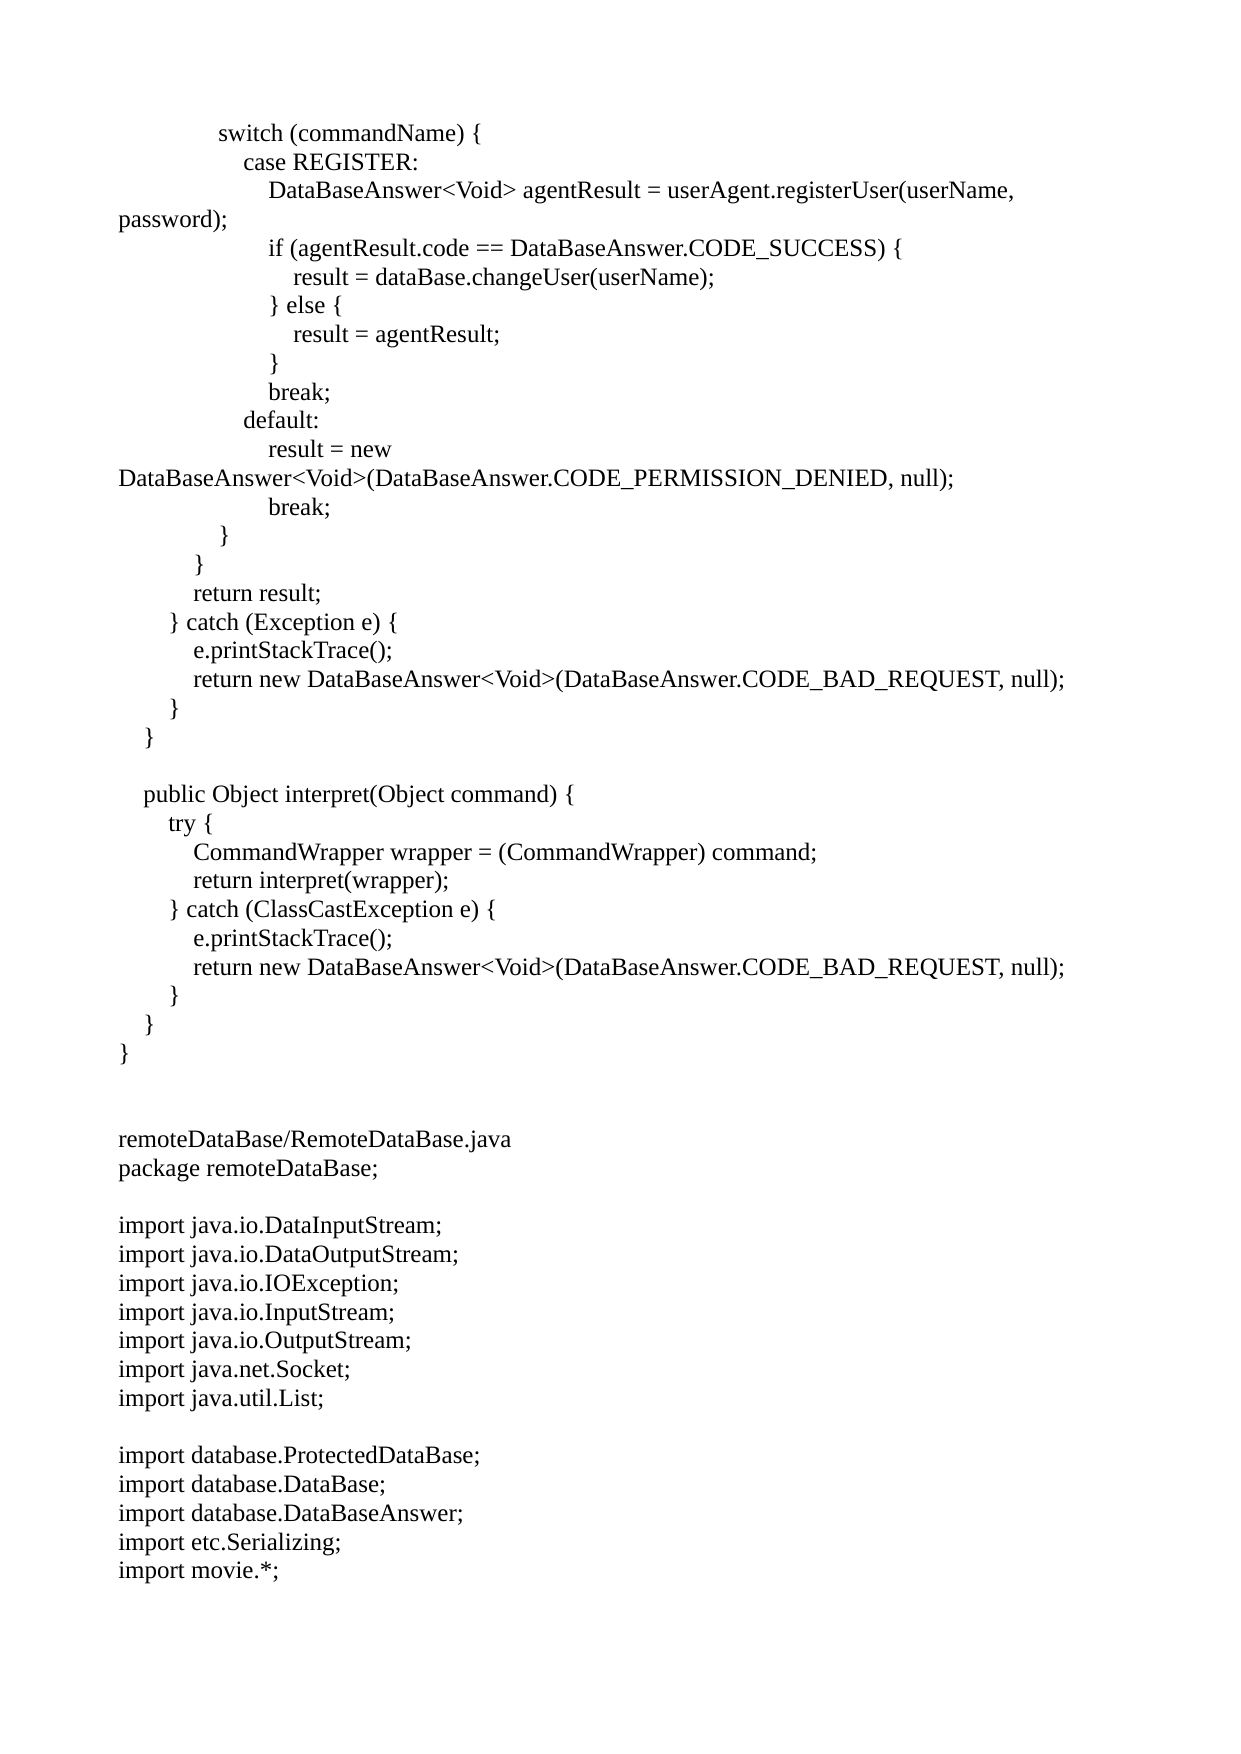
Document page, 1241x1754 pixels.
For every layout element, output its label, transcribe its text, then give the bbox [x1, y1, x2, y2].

text } [118, 1038, 1122, 1067]
text result = new DataBaseAnswer<Void>(DataBaseAnswer.CODE_PERMISSION_DENIED, null); [118, 434, 1122, 492]
text } [118, 521, 1122, 549]
text } [118, 1009, 1122, 1038]
text break; [118, 377, 1122, 406]
text import java.util.List; [118, 1383, 1122, 1412]
text } [118, 549, 1122, 578]
text import database.DataBaseAnswer; [118, 1498, 1122, 1527]
text } else { [118, 291, 1122, 319]
text import java.io.IOException; [118, 1268, 1122, 1297]
text return new DataBaseAnswer<Void>(DataBaseAnswer.CODE_BAD_REQUEST, null); [118, 664, 1122, 693]
text import java.io.InputStream; [118, 1297, 1122, 1326]
text } [118, 981, 1122, 1009]
text } [118, 693, 1122, 722]
text return new DataBaseAnswer<Void>(DataBaseAnswer.CODE_BAD_REQUEST, null); [118, 952, 1122, 981]
text import java.io.DataInputStream; [118, 1211, 1122, 1239]
text public Object interpret(Object command) { [118, 779, 1122, 808]
text import etc.Serializing; [118, 1527, 1122, 1556]
text e.printStackTrace(); [118, 636, 1122, 664]
text import database.DataBase; [118, 1469, 1122, 1498]
text e.printStackTrace(); [118, 923, 1122, 952]
text import java.io.DataOutputStream; [118, 1239, 1122, 1268]
text import java.io.OutputStream; [118, 1326, 1122, 1354]
text DataBaseAnswer<Void> agentResult = userAgent.registerUser(userName, password); [118, 176, 1122, 233]
text break; [118, 492, 1122, 521]
text } [118, 348, 1122, 377]
text switch (commandName) { [118, 118, 1122, 147]
text remoteDataBase/RemoteDataBase.java [118, 1124, 1122, 1153]
text return result; [118, 578, 1122, 607]
text default: [118, 406, 1122, 434]
text import movie.*; [118, 1556, 1122, 1584]
text return interpret(wrapper); [118, 866, 1122, 894]
text package remoteDataBase; [118, 1153, 1122, 1182]
text result = agentResult; [118, 319, 1122, 348]
text } [118, 722, 1122, 751]
text result = dataBase.changeUser(userName); [118, 262, 1122, 291]
text case REGISTER: [118, 147, 1122, 176]
text CommandWrapper wrapper = (CommandWrapper) command; [118, 837, 1122, 866]
text import database.ProtectedDataBase; [118, 1441, 1122, 1469]
text } catch (ClassCastException e) { [118, 894, 1122, 923]
text if (agentResult.code == DataBaseAnswer.CODE_SUCCESS) { [118, 233, 1122, 262]
text } catch (Exception e) { [118, 607, 1122, 636]
text try { [118, 808, 1122, 837]
text import java.net.Socket; [118, 1354, 1122, 1383]
